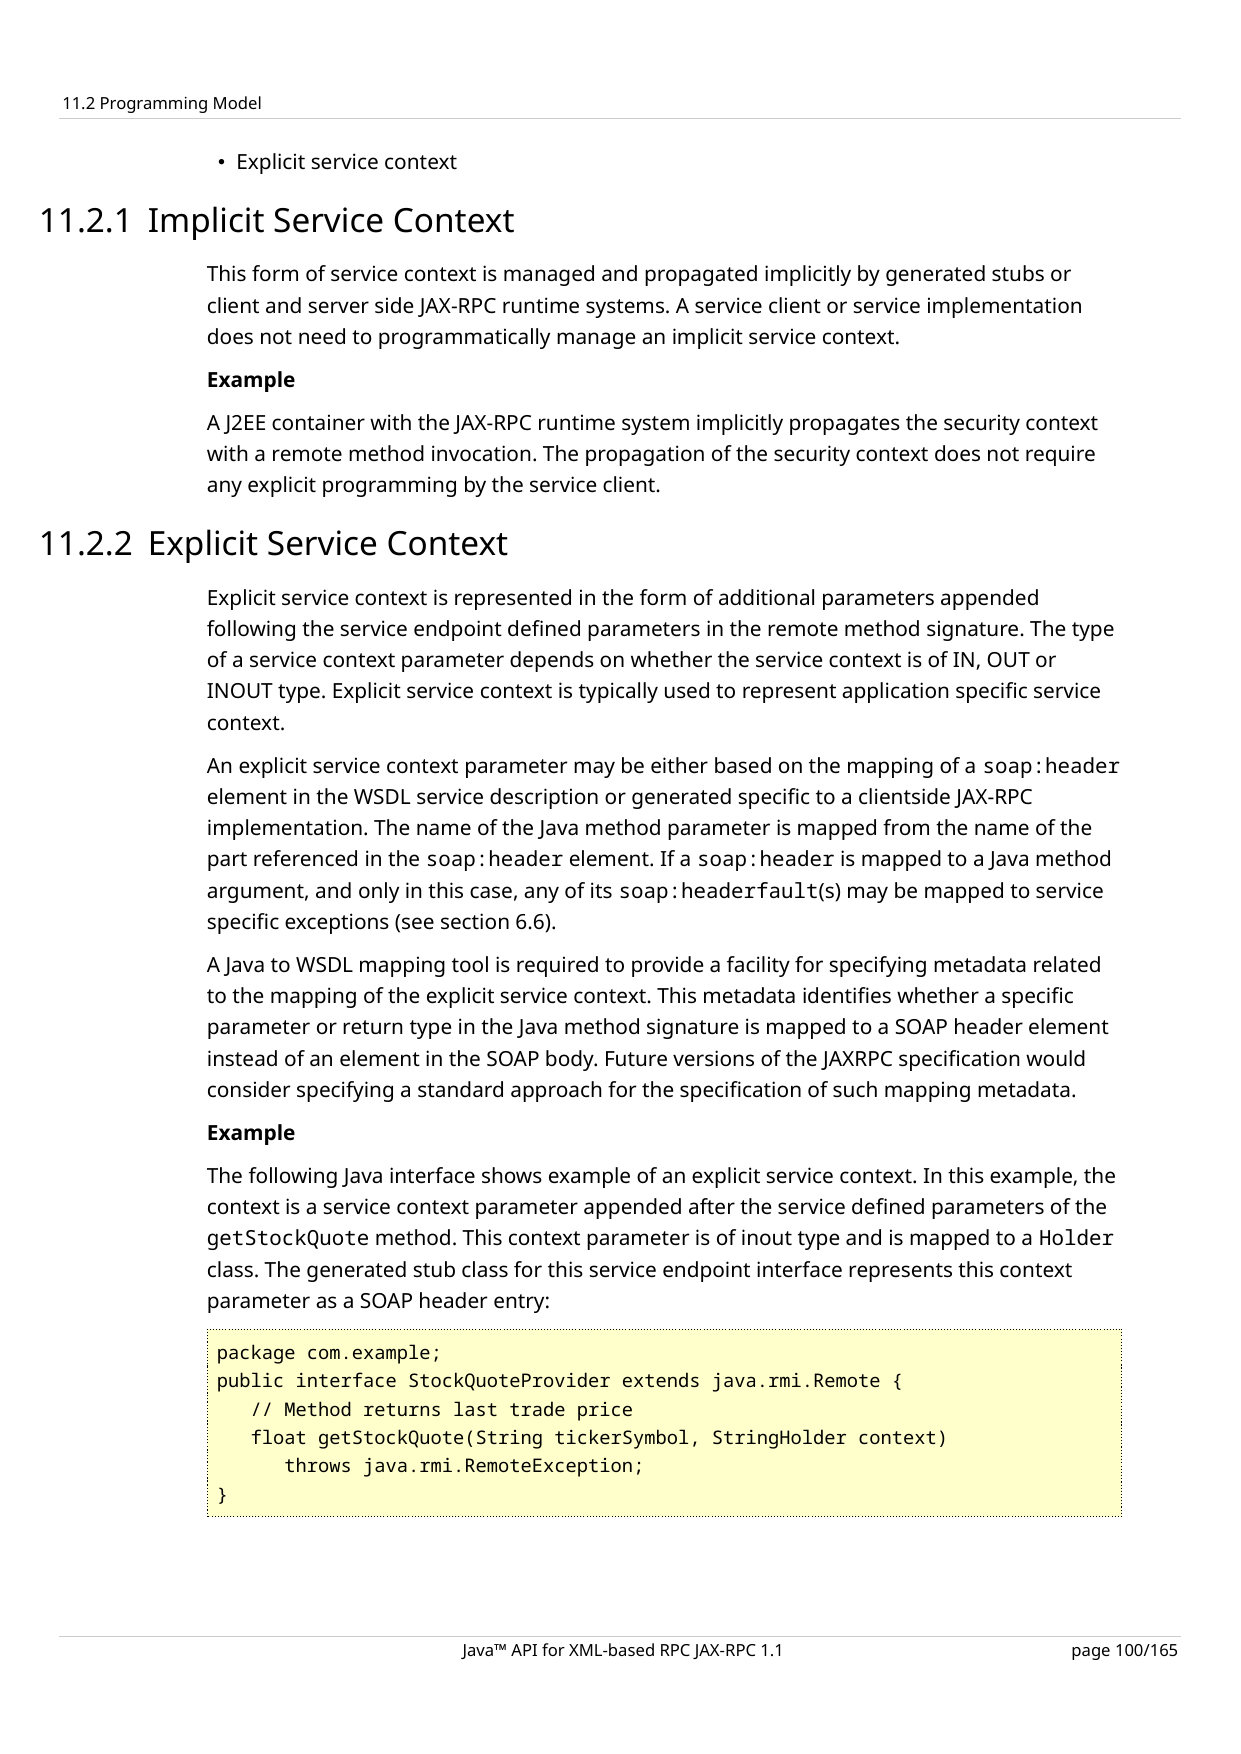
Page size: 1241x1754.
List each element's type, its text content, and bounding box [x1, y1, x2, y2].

text A J2EE container with the JAX-RPC runtime system implicitly propagates the security context with a remote method invocation. The propagation of the security context does not require any explicit programming by the service client. [207, 408, 1122, 499]
text Explicit service context is represented in the form of additional parameters appended following the service endpoint defined parameters in the remote method signature. The type of a service context parameter depends on whether the service context is of IN, OUT or INOUT type. Explicit service context is typically used to represent application specific service context. [207, 583, 1122, 736]
text The following Java interface shows example of an explicit service context. In this example, the context is a service context parameter appended after the service defined parameters of the getStockQuote method. This context parameter is of inout type and is mapped to a Holder class. The generated stub class for this service endpoint interface represents this context parameter as a SOAP header entry: [207, 1161, 1122, 1314]
subtitle Explicit Service Context [133, 519, 1181, 565]
text This form of service context is managed and propagated implicitly by generated stubs or client and server side JAX-RPC runtime systems. A service client or service implementation does not need to programmatically manage an implicit service context. [207, 259, 1122, 351]
list } [207, 1471, 1122, 1517]
list // Method returns last trade price [207, 1386, 1122, 1414]
text Example [207, 365, 1122, 393]
list throws java.rmi.RemoteException; [207, 1443, 1122, 1471]
list public interface StockQuoteProvider extends java.rmi.Remote { [207, 1357, 1122, 1386]
text A Java to WSDL mapping tool is required to provide a facility for specifying metadata related to the mapping of the explicit service context. This metadata identifies whether a specific parameter or return type in the Java method signature is mapped to a SOAP header element instead of an element in the SOAP body. Future versions of the JAXRPC specification would consider specifying a standard approach for the specification of such mapping metadata. [207, 950, 1122, 1103]
text An explicit service context parameter may be either based on the mapping of a soap:header element in the WSDL service description or generated specific to a clientside JAX-RPC implementation. The name of the Java method parameter is mapped from the name of the part referenced in the soap:header element. If a soap:header is mapped to a Java method argument, and only in this case, any of its soap:headerfault(s) may be mapped to service specific exceptions (see section 6.6). [207, 751, 1122, 935]
list float getStockQuote(String tickerSymbol, StringHolder context) [207, 1414, 1122, 1443]
list Explicit service context [221, 147, 1181, 176]
subtitle Implicit Service Context [133, 196, 1181, 242]
list package com.example; [207, 1329, 1122, 1357]
text Example [207, 1118, 1122, 1146]
